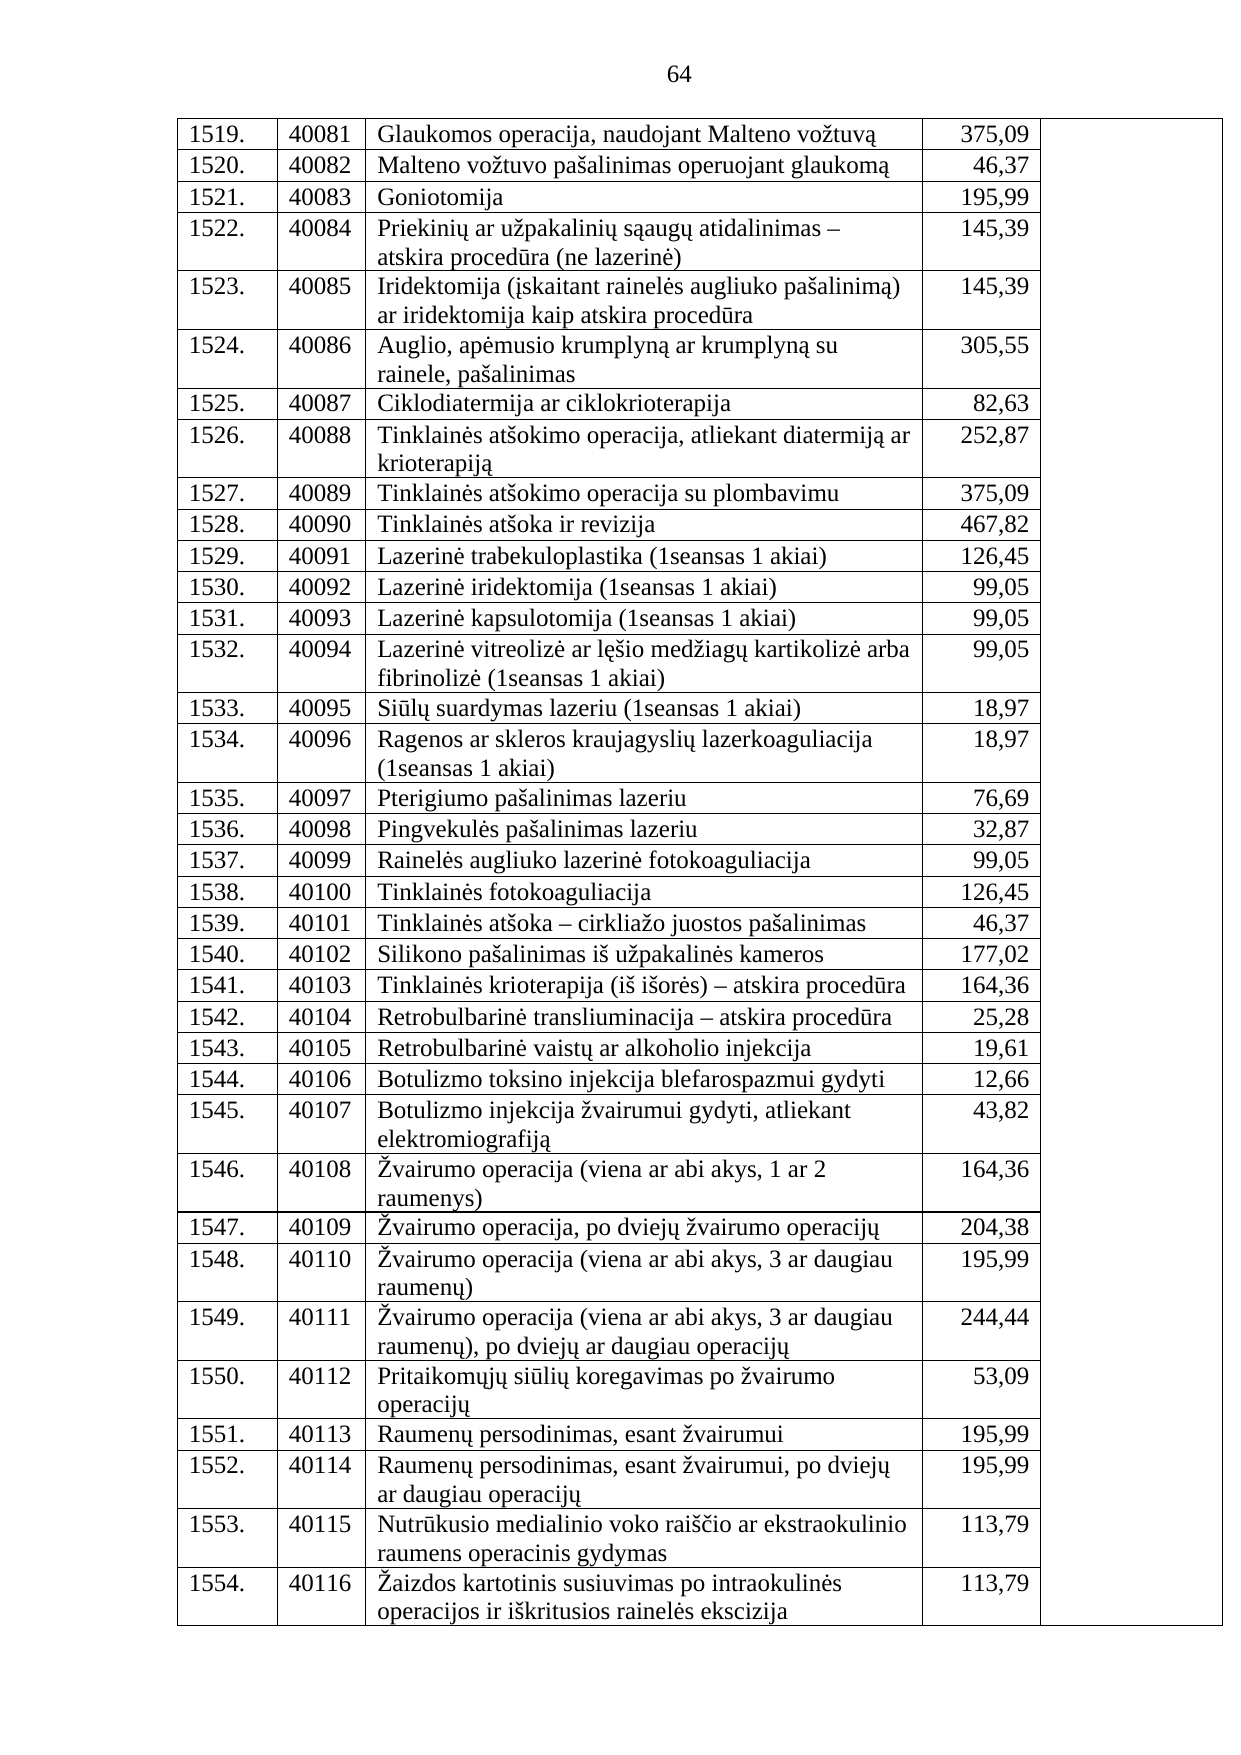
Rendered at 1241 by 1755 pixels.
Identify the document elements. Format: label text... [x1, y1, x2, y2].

table_cell 467,82 [923, 510, 1040, 540]
table_cell 1535. [178, 783, 277, 813]
table_cell Žvairumo operacija, po dviejų žvairumo operacijų [366, 1213, 922, 1243]
table_cell 40109 [278, 1213, 365, 1243]
table_cell 40100 [278, 877, 365, 907]
table_cell Lazerinė vitreolizė ar lęšio medžiagų kartikolizė arba fibrinolizė (1seansas 1 akiai) [366, 635, 922, 692]
table_cell 40086 [278, 330, 365, 387]
table_cell 164,36 [923, 1154, 1040, 1211]
table_cell 40081 [278, 119, 365, 149]
table_cell 305,55 [923, 330, 1040, 387]
table_cell 40090 [278, 510, 365, 540]
table_cell [1041, 119, 1222, 1625]
table_cell 40091 [278, 541, 365, 571]
table_cell 195,99 [923, 1244, 1040, 1301]
table_cell 40087 [278, 389, 365, 419]
table_cell 40116 [278, 1568, 365, 1625]
table_cell 18,97 [923, 693, 1040, 723]
table_cell 1540. [178, 939, 277, 969]
table_cell Tinklainės atšoka ir revizija [366, 510, 922, 540]
table_cell 40108 [278, 1154, 365, 1211]
table_cell 1547. [178, 1213, 277, 1243]
table_cell Žvairumo operacija (viena ar abi akys, 3 ar daugiau raumenų) [366, 1244, 922, 1301]
table_cell 99,05 [923, 572, 1040, 602]
table_cell Priekinių ar užpakalinių sąaugų atidalinimas – atskira procedūra (ne lazerinė) [366, 213, 922, 270]
table_cell Malteno vožtuvo pašalinimas operuojant glaukomą [366, 150, 922, 181]
table_cell 40083 [278, 182, 365, 212]
table_cell 145,39 [923, 271, 1040, 329]
table_cell Botulizmo injekcija žvairumui gydyti, atliekant elektromiografiją [366, 1095, 922, 1153]
table_cell Glaukomos operacija, naudojant Malteno vožtuvą [366, 119, 922, 149]
table_cell 40095 [278, 693, 365, 723]
table_cell 204,38 [923, 1213, 1040, 1243]
table_cell Tinklainės krioterapija (iš išorės) – atskira procedūra [366, 970, 922, 1001]
table_cell Tinklainės atšokimo operacija su plombavimu [366, 478, 922, 508]
table_cell 1534. [178, 724, 277, 782]
table_cell 126,45 [923, 877, 1040, 907]
table_cell 1528. [178, 510, 277, 540]
table_cell 43,82 [923, 1095, 1040, 1153]
table_cell Ciklodiatermija ar ciklokrioterapija [366, 389, 922, 419]
table_cell 195,99 [923, 182, 1040, 212]
table_cell 375,09 [923, 478, 1040, 508]
table_cell Tinklainės atšoka – cirkliažo juostos pašalinimas [366, 908, 922, 938]
table_cell 76,69 [923, 783, 1040, 813]
table_cell 1552. [178, 1451, 277, 1508]
table_cell Auglio, apėmusio krumplyną ar krumplyną su rainele, pašalinimas [366, 330, 922, 387]
table_cell Ragenos ar skleros kraujagyslių lazerkoaguliacija (1seansas 1 akiai) [366, 724, 922, 782]
table_cell 177,02 [923, 939, 1040, 969]
table_cell 1526. [178, 420, 277, 477]
table_cell 252,87 [923, 420, 1040, 477]
table_cell 1527. [178, 478, 277, 508]
table_cell 40107 [278, 1095, 365, 1153]
table_cell Pritaikomųjų siūlių koregavimas po žvairumo operacijų [366, 1361, 922, 1418]
table_cell 113,79 [923, 1568, 1040, 1625]
table_cell 1549. [178, 1302, 277, 1360]
table_cell 40112 [278, 1361, 365, 1418]
table_cell 40105 [278, 1033, 365, 1063]
table_cell 1550. [178, 1361, 277, 1418]
table_cell 99,05 [923, 635, 1040, 692]
table_cell 40089 [278, 478, 365, 508]
table_cell 40084 [278, 213, 365, 270]
table_cell 40082 [278, 150, 365, 181]
table_cell Tinklainės fotokoaguliacija [366, 877, 922, 907]
table_cell Rainelės augliuko lazerinė fotokoaguliacija [366, 845, 922, 876]
table_cell 99,05 [923, 603, 1040, 633]
table_cell 99,05 [923, 845, 1040, 876]
table_cell 40101 [278, 908, 365, 938]
table_cell 40106 [278, 1064, 365, 1094]
table_cell 113,79 [923, 1509, 1040, 1567]
table_cell Lazerinė trabekuloplastika (1seansas 1 akiai) [366, 541, 922, 571]
table_cell 1522. [178, 213, 277, 270]
table_cell 195,99 [923, 1419, 1040, 1449]
table_cell 1523. [178, 271, 277, 329]
table_cell 1539. [178, 908, 277, 938]
table_cell Nutrūkusio medialinio voko raiščio ar ekstraokulinio raumens operacinis gydymas [366, 1509, 922, 1567]
table_cell 40094 [278, 635, 365, 692]
table_cell Lazerinė kapsulotomija (1seansas 1 akiai) [366, 603, 922, 633]
table_cell 244,44 [923, 1302, 1040, 1360]
table_cell Silikono pašalinimas iš užpakalinės kameros [366, 939, 922, 969]
table_cell 1536. [178, 814, 277, 844]
table_cell Raumenų persodinimas, esant žvairumui [366, 1419, 922, 1449]
table_cell 1532. [178, 635, 277, 692]
table_cell 40097 [278, 783, 365, 813]
table_cell 40096 [278, 724, 365, 782]
table_cell 1538. [178, 877, 277, 907]
table_cell 25,28 [923, 1002, 1040, 1032]
table_cell 40111 [278, 1302, 365, 1360]
table_cell 1545. [178, 1095, 277, 1153]
table_cell Žvairumo operacija (viena ar abi akys, 3 ar daugiau raumenų), po dviejų ar daugiau operacijų [366, 1302, 922, 1360]
table_cell Žvairumo operacija (viena ar abi akys, 1 ar 2 raumenys) [366, 1154, 922, 1211]
table_cell 1533. [178, 693, 277, 723]
table_cell 145,39 [923, 213, 1040, 270]
table_cell 1551. [178, 1419, 277, 1449]
table_cell 40093 [278, 603, 365, 633]
table_cell 375,09 [923, 119, 1040, 149]
table_cell 1521. [178, 182, 277, 212]
table_cell 46,37 [923, 908, 1040, 938]
table_cell 1543. [178, 1033, 277, 1063]
table_cell 126,45 [923, 541, 1040, 571]
table_cell 1553. [178, 1509, 277, 1567]
table_cell 40098 [278, 814, 365, 844]
table_cell 18,97 [923, 724, 1040, 782]
table_cell 40110 [278, 1244, 365, 1301]
table_cell Goniotomija [366, 182, 922, 212]
table_cell Pingvekulės pašalinimas lazeriu [366, 814, 922, 844]
table_cell 195,99 [923, 1451, 1040, 1508]
table_cell 1519. [178, 119, 277, 149]
table_cell Retrobulbarinė transliuminacija – atskira procedūra [366, 1002, 922, 1032]
table_cell Tinklainės atšokimo operacija, atliekant diatermiją ar krioterapiją [366, 420, 922, 477]
table_cell 1531. [178, 603, 277, 633]
table_cell 1520. [178, 150, 277, 181]
table_cell 40114 [278, 1451, 365, 1508]
table_cell 32,87 [923, 814, 1040, 844]
table_cell 19,61 [923, 1033, 1040, 1063]
table_cell Pterigiumo pašalinimas lazeriu [366, 783, 922, 813]
table_cell 1537. [178, 845, 277, 876]
table_cell 1525. [178, 389, 277, 419]
table_cell 40092 [278, 572, 365, 602]
table_cell Iridektomija (įskaitant rainelės augliuko pašalinimą) ar iridektomija kaip atskira procedūra [366, 271, 922, 329]
table_cell Retrobulbarinė vaistų ar alkoholio injekcija [366, 1033, 922, 1063]
table_cell Lazerinė iridektomija (1seansas 1 akiai) [366, 572, 922, 602]
table_cell Botulizmo toksino injekcija blefarospazmui gydyti [366, 1064, 922, 1094]
table_cell 1530. [178, 572, 277, 602]
table_cell 164,36 [923, 970, 1040, 1001]
table_cell 40115 [278, 1509, 365, 1567]
table_cell 1542. [178, 1002, 277, 1032]
table_cell 46,37 [923, 150, 1040, 181]
table_cell 40085 [278, 271, 365, 329]
table_cell 53,09 [923, 1361, 1040, 1418]
table_cell 40088 [278, 420, 365, 477]
table_cell 1544. [178, 1064, 277, 1094]
table_cell 1541. [178, 970, 277, 1001]
table_cell 40099 [278, 845, 365, 876]
table_cell 1529. [178, 541, 277, 571]
table_cell 1554. [178, 1568, 277, 1625]
table_cell 1524. [178, 330, 277, 387]
table_cell Žaizdos kartotinis susiuvimas po intraokulinės operacijos ir iškritusios rainelės ekscizija [366, 1568, 922, 1625]
table_cell 82,63 [923, 389, 1040, 419]
table_cell 1546. [178, 1154, 277, 1211]
table_cell 40113 [278, 1419, 365, 1449]
table_cell 1548. [178, 1244, 277, 1301]
table_cell 40104 [278, 1002, 365, 1032]
table_cell 40103 [278, 970, 365, 1001]
table_cell 40102 [278, 939, 365, 969]
table_cell Raumenų persodinimas, esant žvairumui, po dviejų ar daugiau operacijų [366, 1451, 922, 1508]
table_cell Siūlų suardymas lazeriu (1seansas 1 akiai) [366, 693, 922, 723]
table_cell 12,66 [923, 1064, 1040, 1094]
